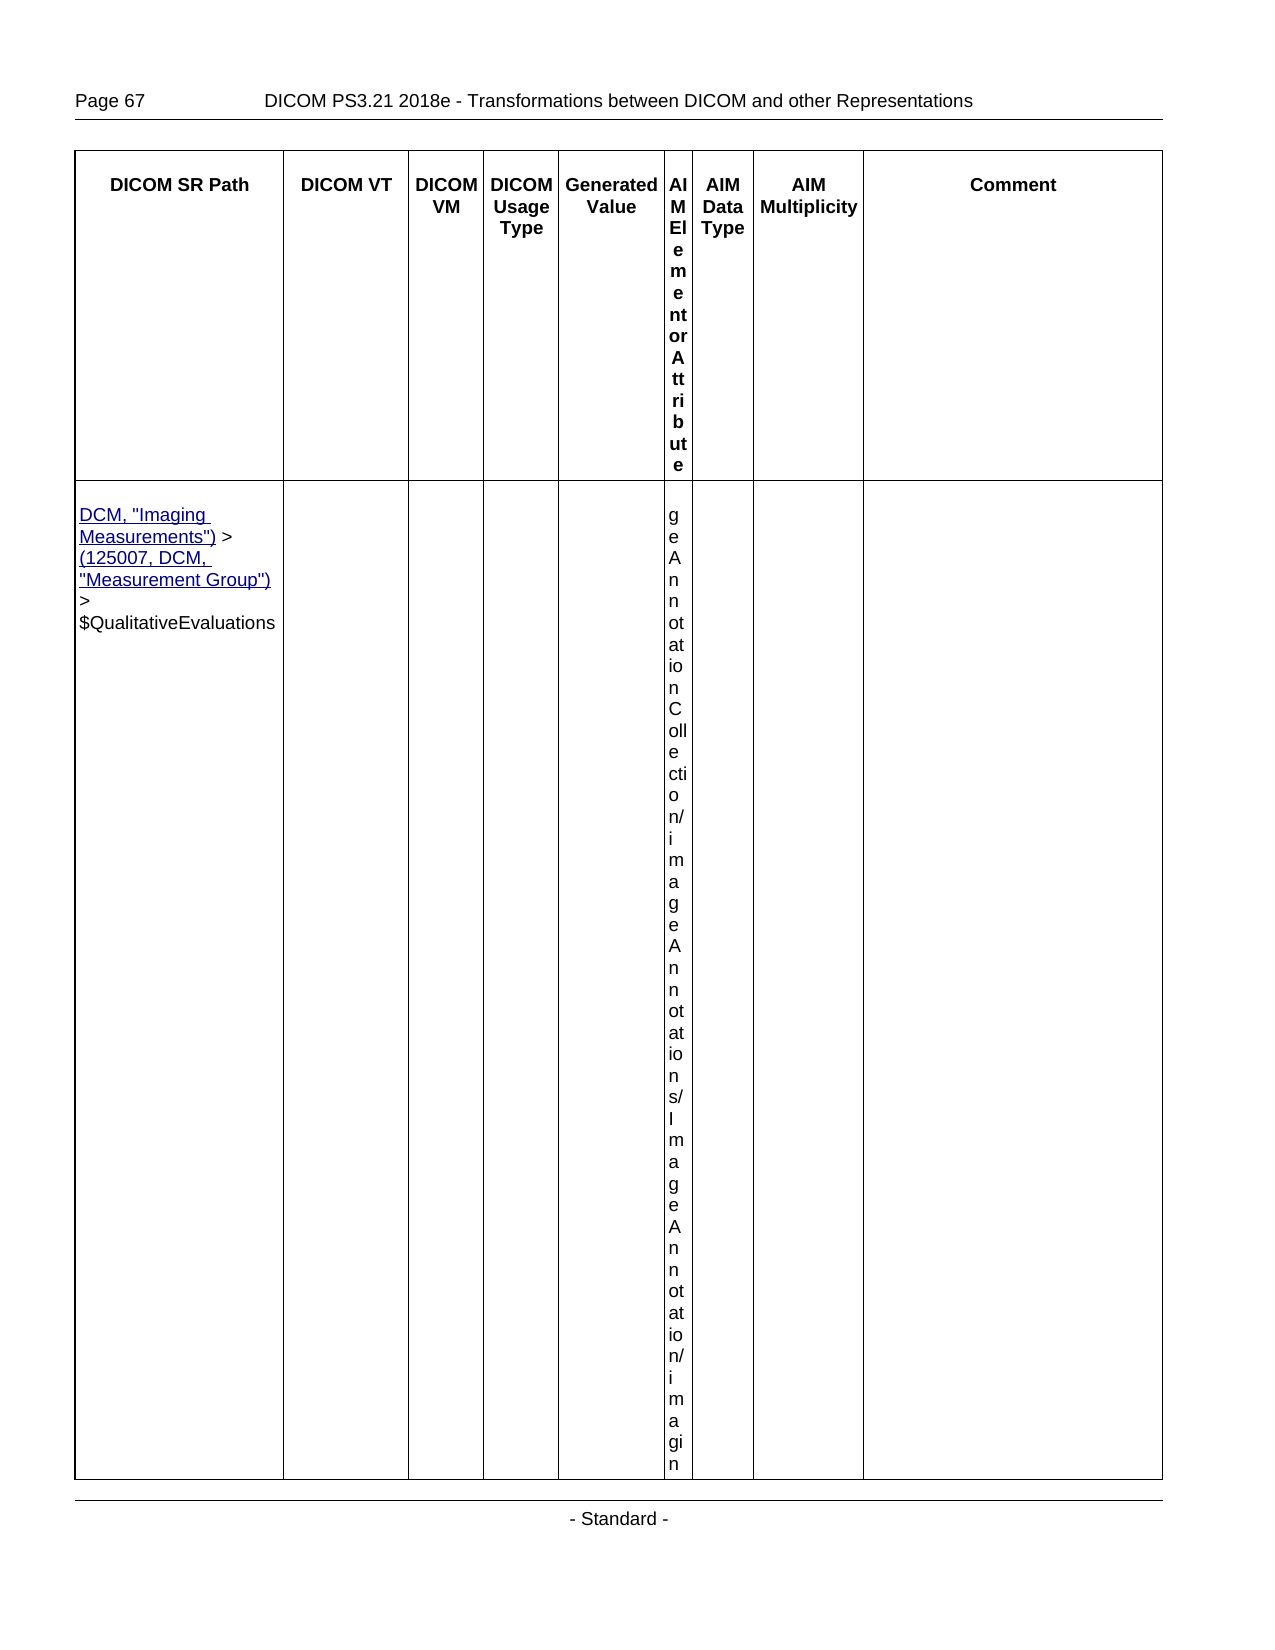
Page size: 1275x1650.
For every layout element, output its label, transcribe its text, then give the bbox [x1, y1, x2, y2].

table_cell [559, 481, 664, 1478]
table_header DICOM Usage Type [484, 151, 558, 480]
table_cell [409, 481, 483, 1478]
table_cell [754, 481, 863, 1478]
table_cell [864, 481, 1162, 1478]
table_cell [693, 481, 753, 1478]
table_cell DCM, "Imaging Measurements") > (125007, DCM, "Measurement Group") > $QualitativeEvaluations [76, 481, 283, 1478]
table_cell [284, 481, 408, 1478]
table_cell [484, 481, 558, 1478]
table_header DICOM SR Path [76, 151, 283, 480]
table_cell ge​Annotation​​Collection/​image​Annotations/​Image​Annotation/​imagin [665, 481, 692, 1478]
table_header Generated Value [559, 151, 664, 480]
table_header DICOM VM [409, 151, 483, 480]
table_header AIM Multiplicity [754, 151, 863, 480]
table_header AIM Element or Attribute [665, 151, 692, 480]
table_header DICOM VT [284, 151, 408, 480]
table_header AIM Data Type [693, 151, 753, 480]
table_header Comment [864, 151, 1162, 480]
